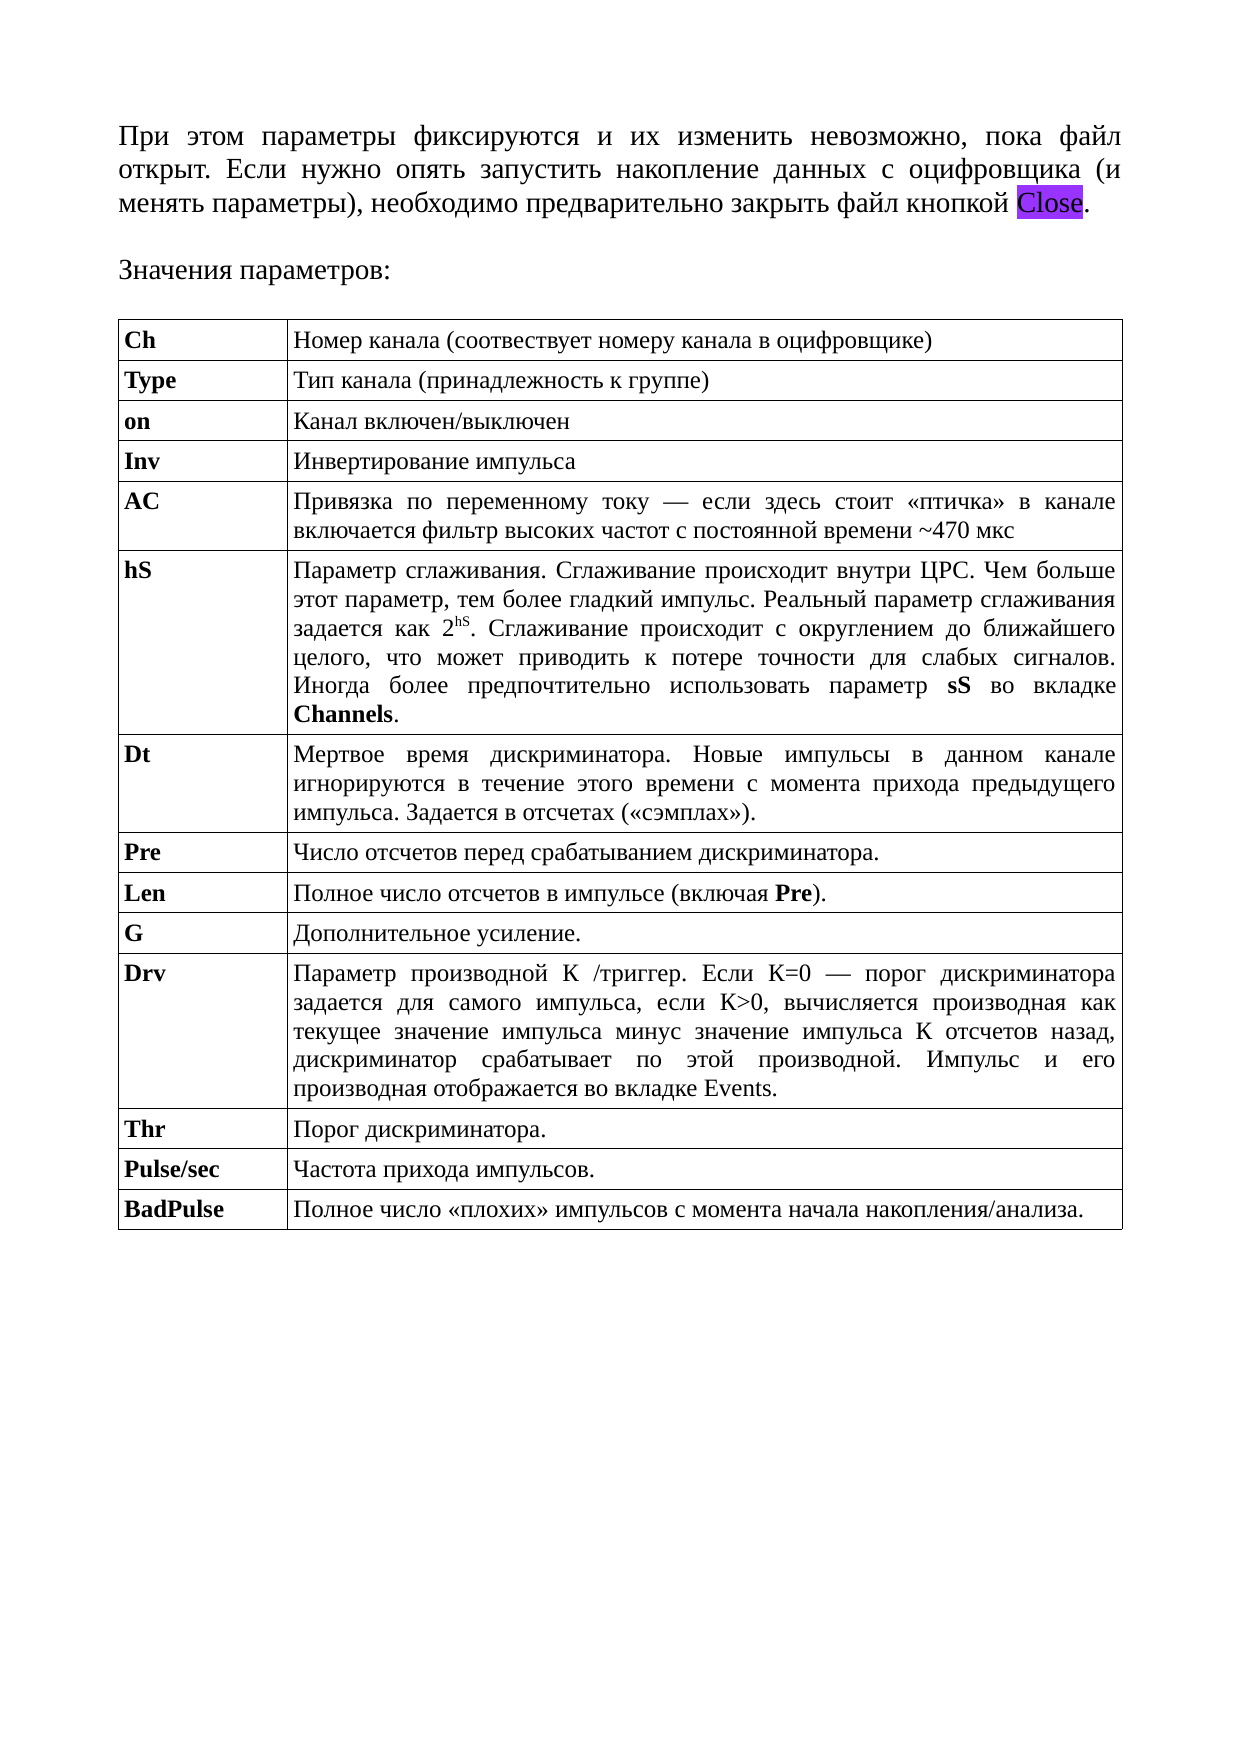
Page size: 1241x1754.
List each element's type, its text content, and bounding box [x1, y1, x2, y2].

table_cell Тип канала (принадлежность к группе) [288, 361, 1122, 400]
table_cell Thr [119, 1109, 287, 1148]
table_cell Type [119, 361, 287, 400]
table_cell Pre [119, 833, 287, 872]
table_cell Полное число отсчетов в импульсе (включая Pre). [288, 873, 1122, 912]
table_cell Полное число «плохих» импульсов с момента начала накопления/анализа. [288, 1190, 1122, 1229]
table_cell Дополнительное усиление. [288, 913, 1122, 952]
table_header Ch [119, 320, 287, 360]
table_cell AC [119, 482, 287, 550]
table_cell Привязка по переменному току — если здесь стоит «птичка» в канале включается фильтр высоких частот с постоянной времени ~470 мкс [288, 482, 1122, 550]
table_cell G [119, 913, 287, 952]
table_cell Инвертирование импульса [288, 441, 1122, 481]
table_cell on [119, 401, 287, 440]
text Значения параметров: [118, 252, 1122, 286]
table_cell Мертвое время дискриминатора. Новые импульсы в данном канале игнорируются в течение этого времени с момента прихода предыдущего импульса. Задается в отсчетах («сэмплах»). [288, 735, 1122, 832]
table_cell Pulse/sec [119, 1149, 287, 1188]
table_cell BadPulse [119, 1190, 287, 1229]
table_cell Параметр производной К /триггер. Если К=0 — порог дискриминатора задается для самого импульса, если К>0, вычисляется производная как текущее значение импульса минус значение импульса К отсчетов назад, дискриминатор срабатывает по этой производной. Импульс и его производная отображается во вкладке Events. [288, 954, 1122, 1108]
table_cell Drv [119, 954, 287, 1108]
table_cell Параметр сглаживания. Сглаживание происходит внутри ЦРС. Чем больше этот параметр, тем более гладкий импульс. Реальный параметр сглаживания задается как 2hS. Сглаживание происходит с округлением до ближайшего целого, что может приводить к потере точности для слабых сигналов. Иногда более предпочтительно использовать параметр sS во вкладке Channels. [288, 551, 1122, 734]
table_cell Len [119, 873, 287, 912]
table_cell hS [119, 551, 287, 734]
table_cell Канал включен/выключен [288, 401, 1122, 440]
table_header Номер канала (соотвествует номеру канала в оцифровщике) [288, 320, 1122, 360]
table_cell Частота прихода импульсов. [288, 1149, 1122, 1188]
table_cell Порог дискриминатора. [288, 1109, 1122, 1148]
table_cell Dt [119, 735, 287, 832]
table_cell Число отсчетов перед срабатыванием дискриминатора. [288, 833, 1122, 872]
text При этом параметры фиксируются и их изменить невозможно, пока файл открыт. Если нужно опять запустить накопление данных с оцифровщика (и менять параметры), необходимо предварительно закрыть файл кнопкой Close. [118, 118, 1122, 219]
table_cell Inv [119, 441, 287, 481]
